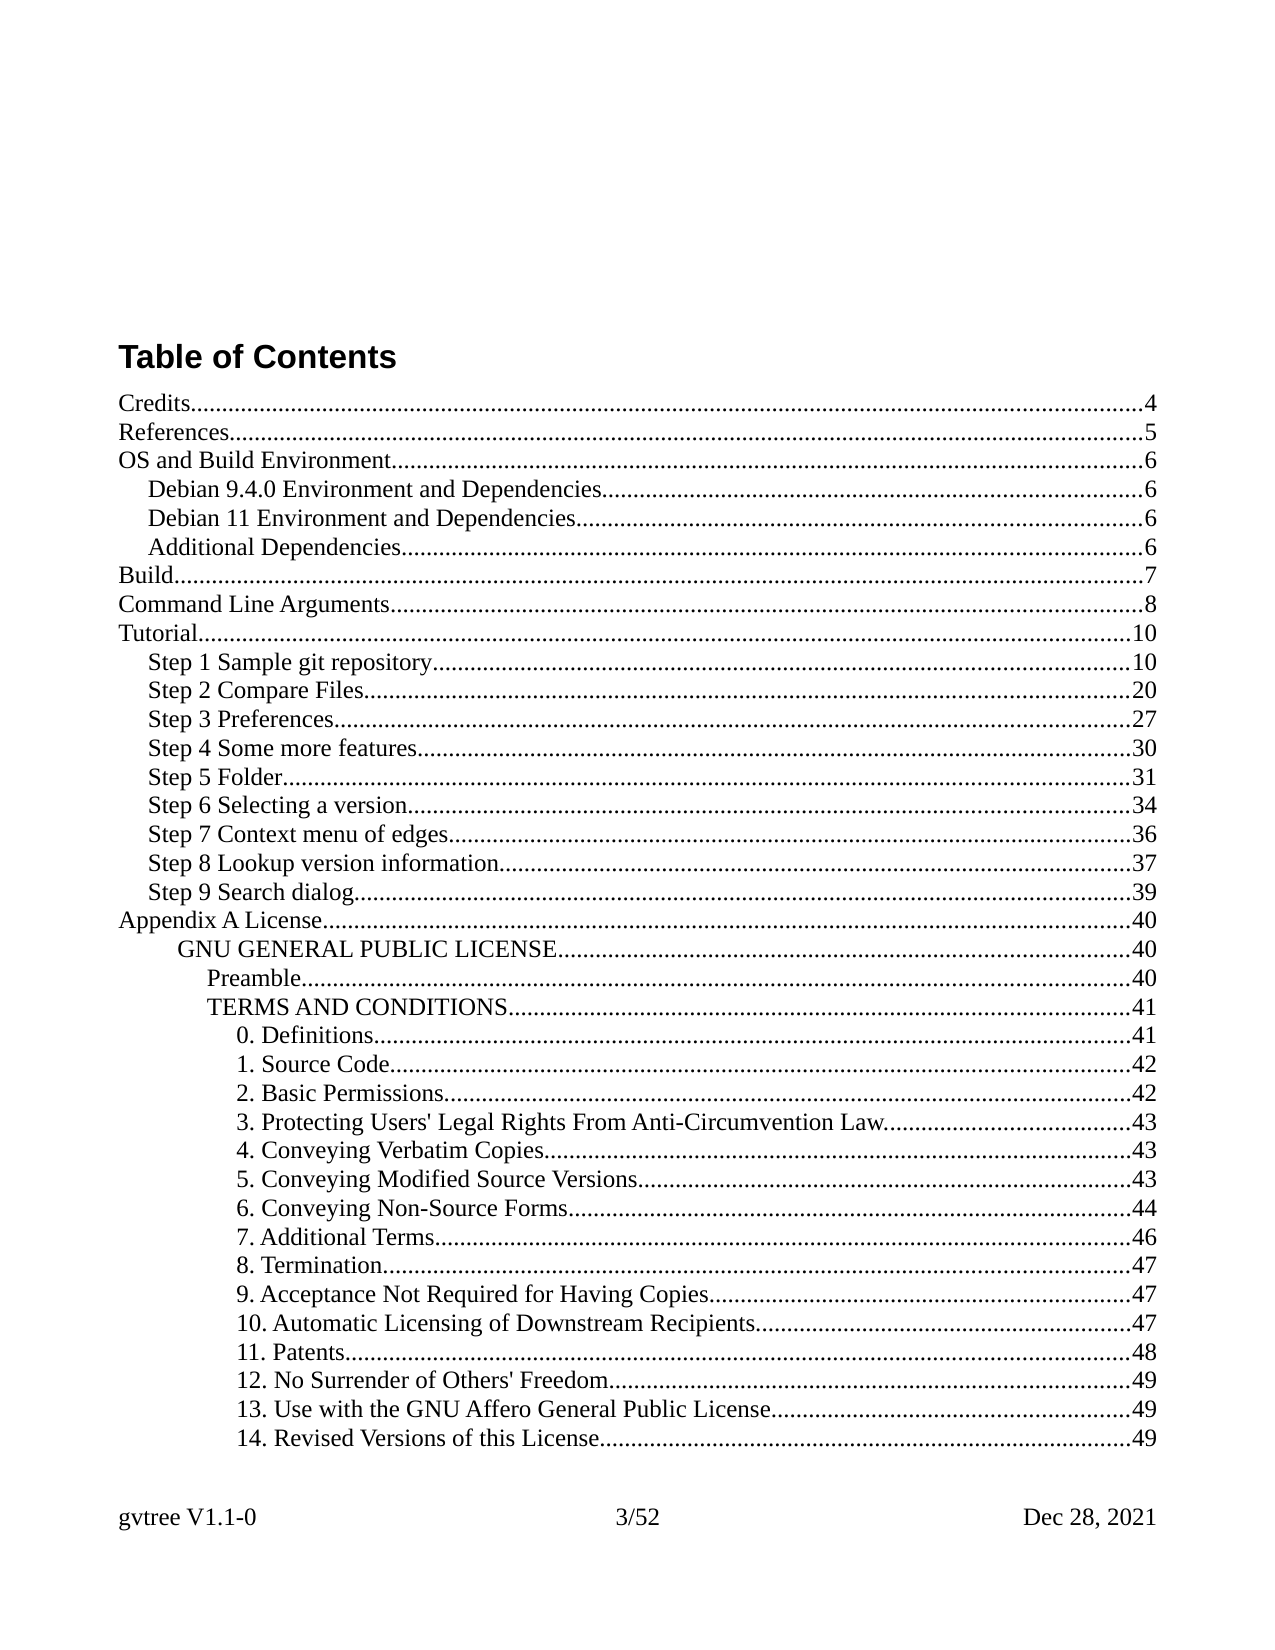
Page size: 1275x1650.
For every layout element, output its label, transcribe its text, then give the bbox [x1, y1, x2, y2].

text 1. Source Code. 42 [236, 1049, 1157, 1078]
text Step 7 Context menu of edges 36 [148, 819, 1157, 848]
text Step 6 Selecting a version 34 [148, 790, 1157, 819]
text Step 3 Preferences 27 [148, 704, 1157, 733]
text Step 5 Folder 31 [148, 762, 1157, 790]
text Step 1 Sample git repository 10 [148, 647, 1157, 675]
text 7. Additional Terms. 46 [236, 1222, 1157, 1250]
text Build 7 [118, 560, 1157, 589]
text TERMS AND CONDITIONS 41 [207, 992, 1157, 1020]
text References 5 [118, 417, 1157, 445]
text Debian 11 Environment and Dependencies 6 [148, 503, 1157, 532]
text Step 4 Some more features 30 [148, 733, 1157, 762]
text 6. Conveying Non-Source Forms. 44 [236, 1193, 1157, 1222]
text 0. Definitions. 41 [236, 1020, 1157, 1049]
text OS and Build Environment 6 [118, 445, 1157, 474]
text 3. Protecting Users' Legal Rights From Anti-Circumvention Law. 43 [236, 1107, 1157, 1135]
text 8. Termination. 47 [236, 1250, 1157, 1279]
subtitle Table of Contents [118, 337, 1157, 375]
text Credits 4 [118, 388, 1157, 417]
text Preamble 40 [207, 963, 1157, 992]
text Step 2 Compare Files 20 [148, 675, 1157, 704]
text Additional Dependencies 6 [148, 532, 1157, 560]
text 11. Patents. 48 [236, 1337, 1157, 1365]
text 10. Automatic Licensing of Downstream Recipients. 47 [236, 1308, 1157, 1337]
text Debian 9.4.0 Environment and Dependencies 6 [148, 474, 1157, 503]
text Command Line Arguments 8 [118, 589, 1157, 618]
text 4. Conveying Verbatim Copies. 43 [236, 1135, 1157, 1164]
text Appendix A License 40 [118, 905, 1157, 934]
text GNU GENERAL PUBLIC LICENSE 40 [177, 934, 1157, 963]
text 2. Basic Permissions. 42 [236, 1078, 1157, 1107]
text 12. No Surrender of Others' Freedom. 49 [236, 1365, 1157, 1394]
text Step 9 Search dialog 39 [148, 877, 1157, 905]
text 14. Revised Versions of this License. 49 [236, 1423, 1157, 1452]
text 9. Acceptance Not Required for Having Copies. 47 [236, 1279, 1157, 1308]
text Step 8 Lookup version information 37 [148, 848, 1157, 877]
text 13. Use with the GNU Affero General Public License. 49 [236, 1394, 1157, 1423]
text 5. Conveying Modified Source Versions. 43 [236, 1164, 1157, 1193]
text Tutorial 10 [118, 618, 1157, 647]
